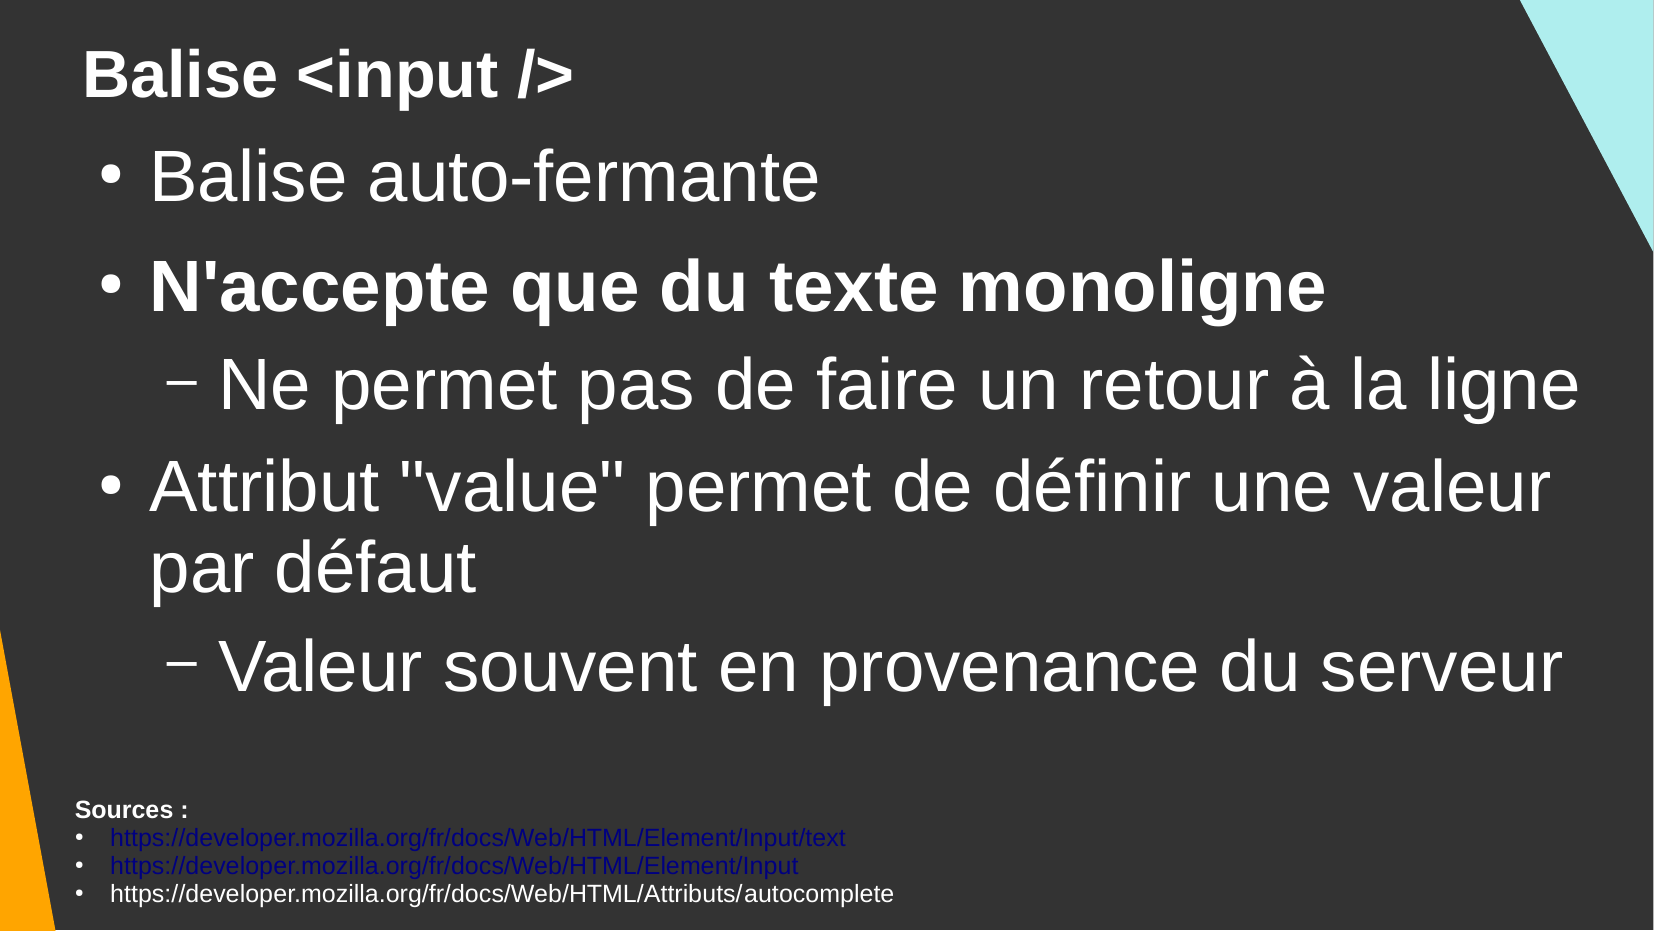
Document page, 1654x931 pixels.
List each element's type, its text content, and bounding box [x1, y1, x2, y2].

list Balise auto-fermante N'accepte que du texte monoligne Ne permet pas de faire un retour à la ligne Attribut "value" permet de définir une valeur par défaut Valeur souvent en provenance du serveur [80, 135, 1605, 753]
text_box Sources : https://developer.mozilla.org/fr/docs/Web/HTML/Element/Input/text https://developer.mozilla.org/fr/docs/Web/HTML/Element/Input https://developer.mozilla.org/fr/docs/Web/HTML/Attributs/autocomplete [60, 788, 1546, 931]
text_box [0, 629, 56, 931]
text_box [1519, 0, 1654, 254]
title Balise <input /> [82, 37, 1571, 114]
